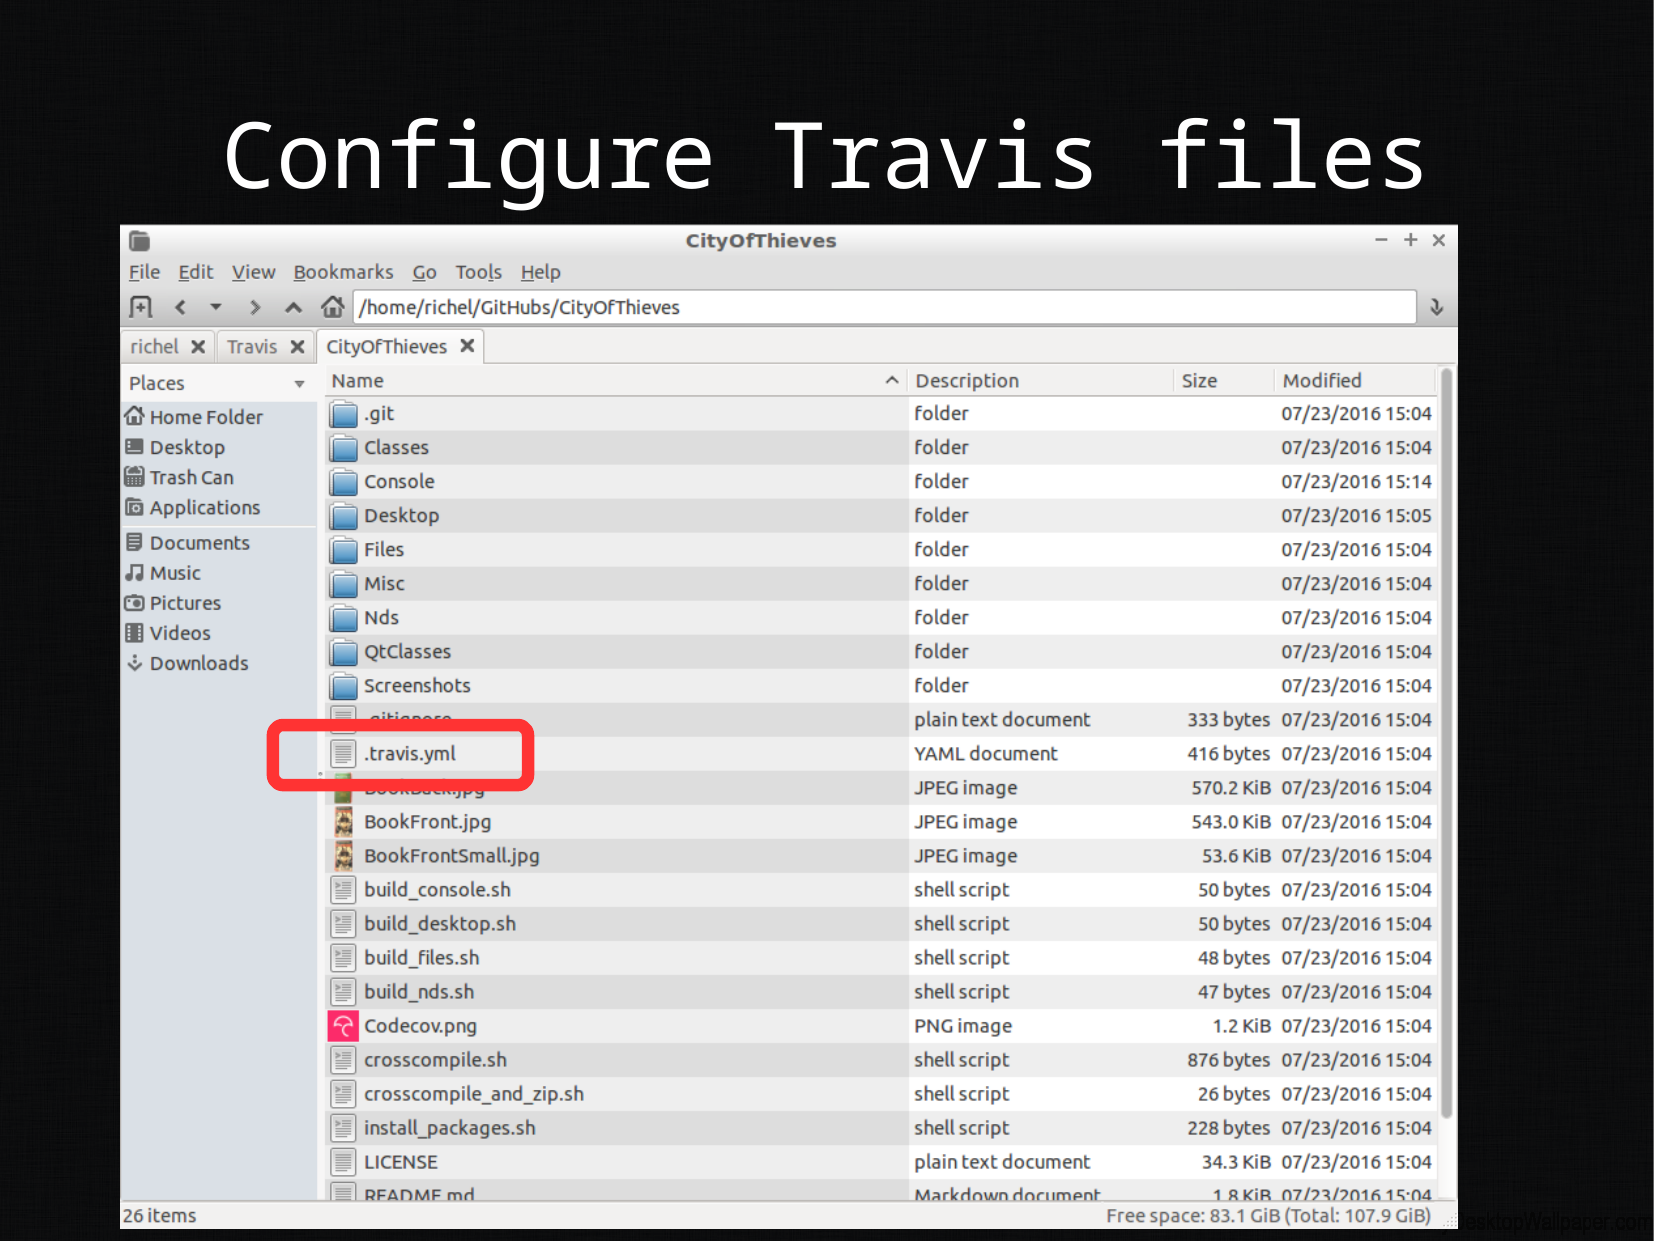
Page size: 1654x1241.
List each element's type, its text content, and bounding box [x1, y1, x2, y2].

title Configure Travis files [82, 49, 1571, 257]
picture [0, 0, 1654, 1241]
